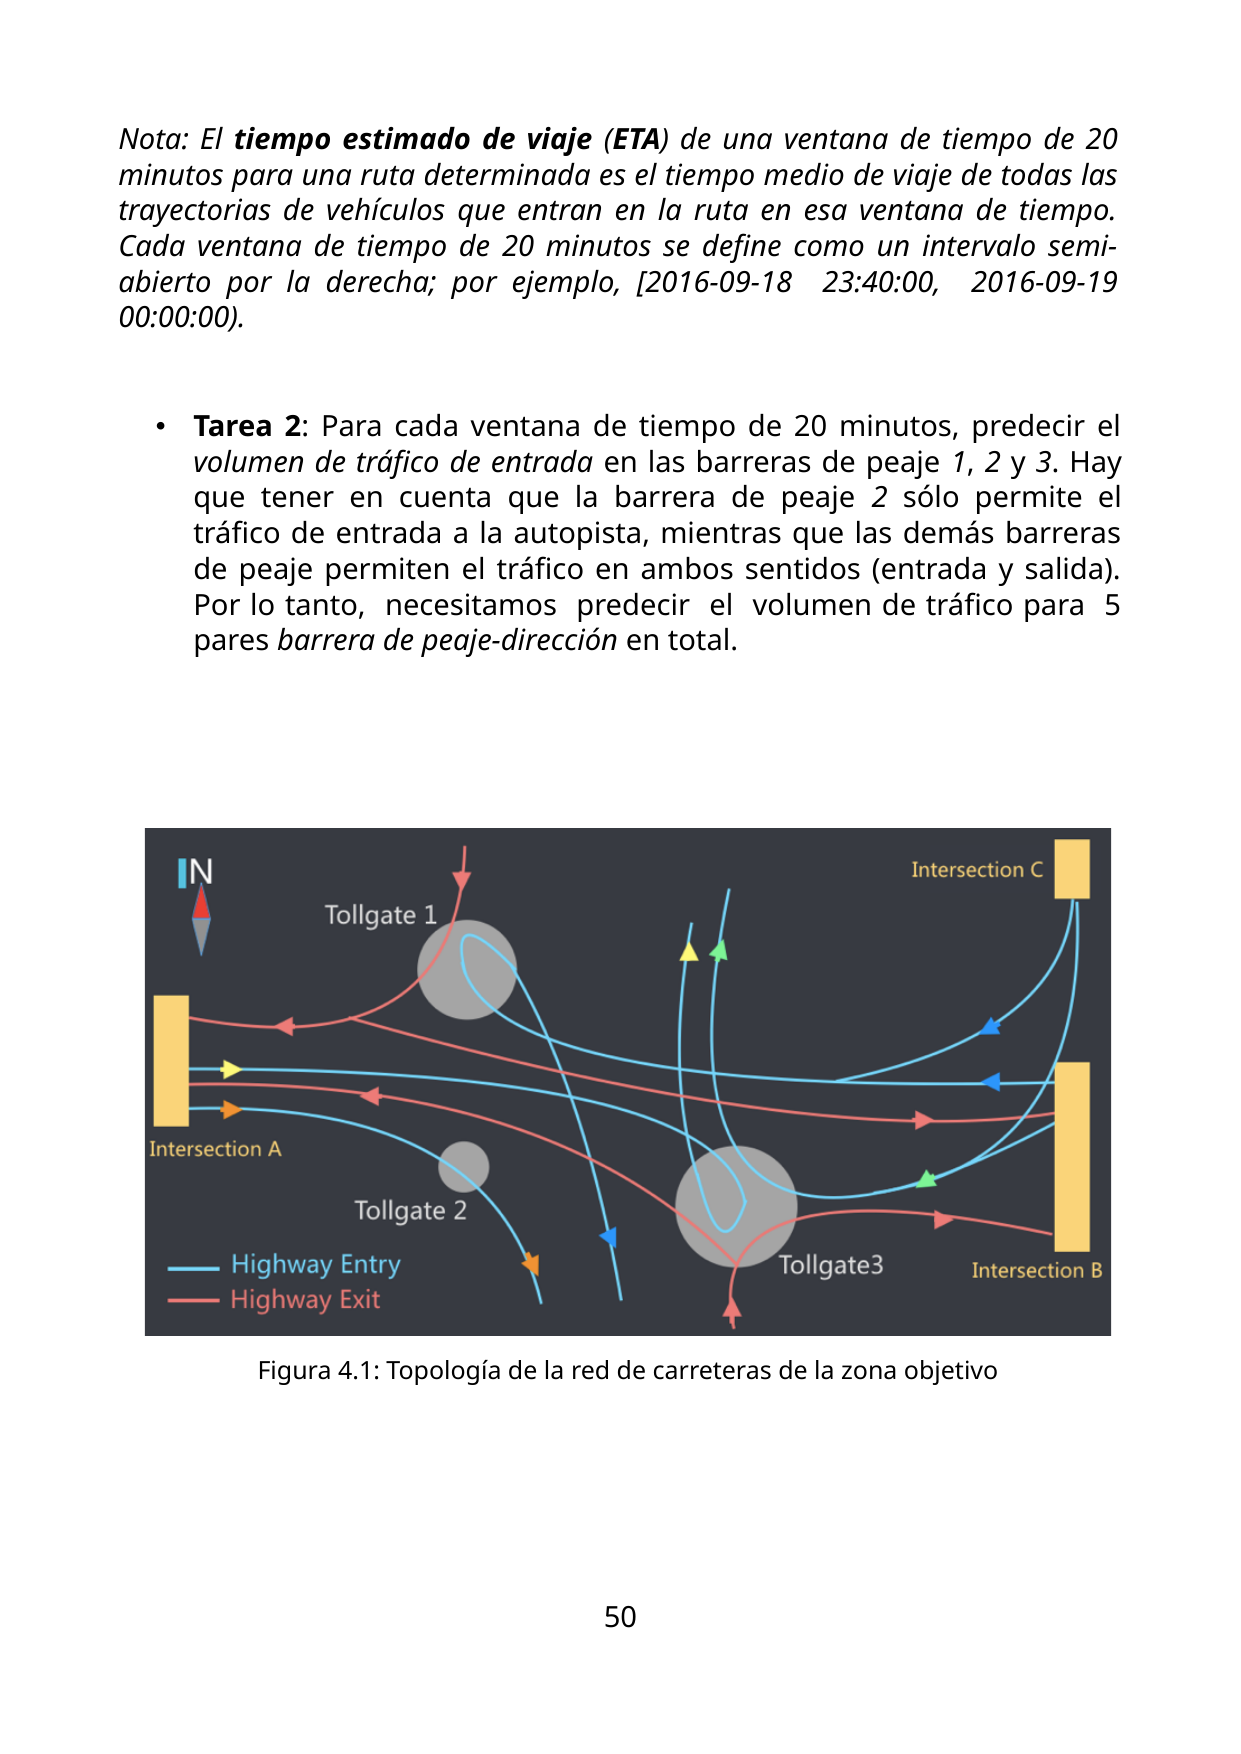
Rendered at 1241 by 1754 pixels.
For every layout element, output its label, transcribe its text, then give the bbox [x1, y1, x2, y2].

list Tarea 2: Para cada ventana de tiempo de 20 minutos, predecir el volumen de tráfico de entrada en las barreras de peaje 1, 2 y 3. Hay que tener en cuenta que la barrera de peaje 2 sólo permite el tráfico de entrada a la autopista, mientras que las demás barreras de peaje permiten el tráfico en ambos sentidos (entrada y salida). Por lo tanto, necesitamos predecir el volumen de tráfico para 5 pares barrera de peaje-dirección en total. [156, 405, 1122, 659]
text Nota: El tiempo estimado de viaje (ETA) de una ventana de tiempo de 20 minutos para una ruta determinada es el tiempo medio de viaje de todas las trayectorias de vehículos que entran en la ruta en esa ventana de tiempo. Cada ventana de tiempo de 20 minutos se define como un intervalo semi-abierto por la derecha; por ejemplo, [2016-09-18 23:40:00, 2016-09-19 00:00:00). [118, 118, 1122, 336]
picture [144, 828, 1112, 1336]
text Figura 4.1: Topología de la red de carreteras de la zona objetivo [145, 1336, 1111, 1386]
